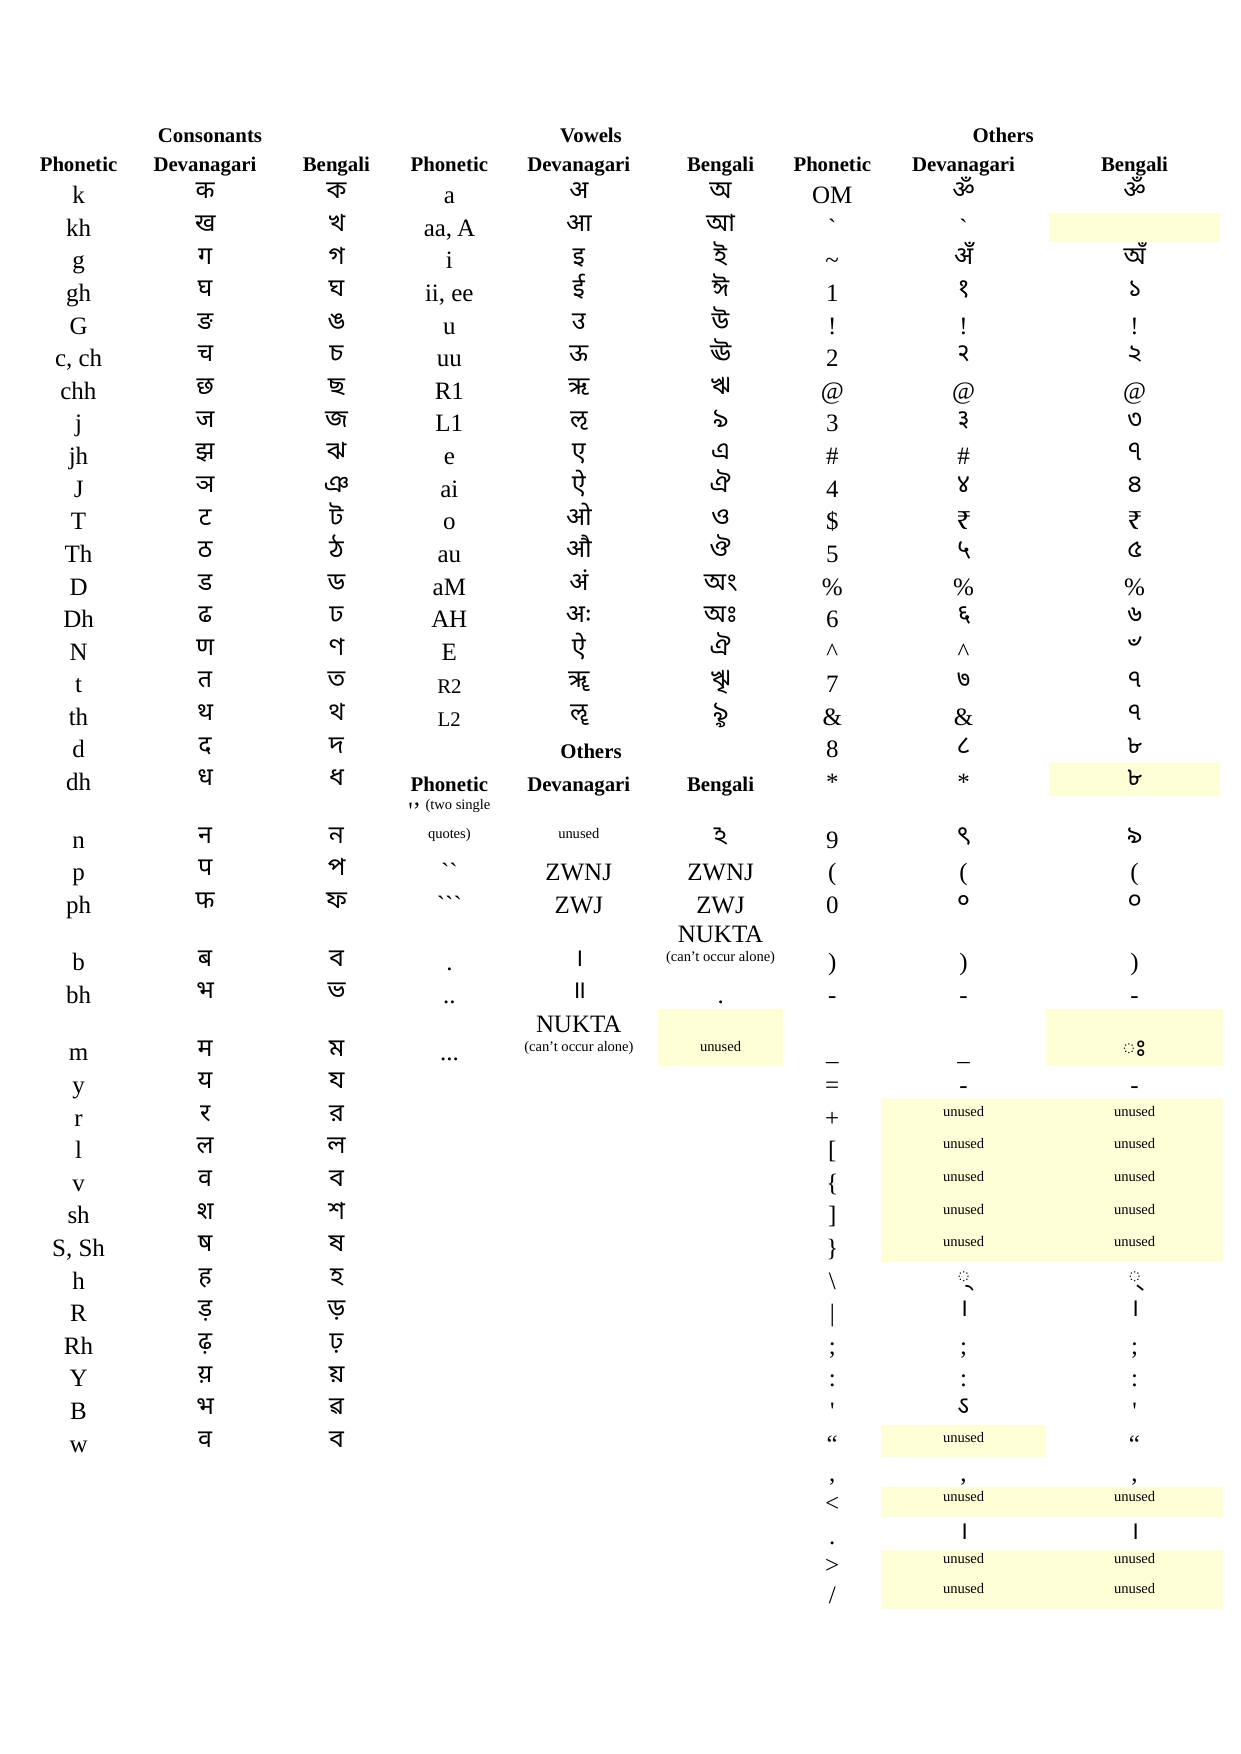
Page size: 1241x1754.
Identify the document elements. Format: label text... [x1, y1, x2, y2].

table_cell R2 [399, 666, 499, 698]
table_cell [499, 1425, 658, 1457]
table_cell AH [399, 600, 499, 633]
table_cell % [881, 568, 1046, 600]
table_cell @ [1046, 372, 1223, 405]
table_cell NUKTA (can’t occur alone) [658, 919, 783, 976]
table_cell aM [399, 568, 499, 600]
table_cell [399, 1262, 499, 1294]
table_cell ' [1046, 1392, 1223, 1425]
table_cell ২ [1046, 340, 1223, 372]
table_cell ii, ee [399, 274, 499, 307]
table_cell ऊ [499, 340, 658, 372]
table_cell L2 [399, 698, 499, 731]
table_cell ব [274, 1164, 399, 1197]
table_cell [499, 1517, 658, 1549]
table_cell ঘ [274, 274, 399, 307]
table_cell ZWNJ [658, 854, 783, 886]
table_cell [21, 1487, 136, 1517]
table_cell Bengali [274, 147, 399, 176]
table_cell [499, 1458, 658, 1487]
table_cell ছ [274, 372, 399, 405]
table_cell त [136, 666, 274, 698]
table_cell ^ [881, 633, 1046, 666]
table_cell [21, 1579, 136, 1609]
table_cell e [399, 437, 499, 470]
table_cell [499, 1327, 658, 1360]
table_cell Bengali [658, 763, 783, 796]
table_cell 3 [783, 405, 881, 437]
table_cell [658, 1392, 783, 1425]
table_cell औ [499, 535, 658, 568]
table_cell ট [274, 503, 399, 535]
table_cell ७ [881, 666, 1046, 698]
table_cell য [274, 1066, 399, 1099]
table_cell ङ [136, 307, 274, 339]
table_cell Phonetic [399, 763, 499, 796]
table_cell @ [881, 372, 1046, 405]
table_cell R1 [399, 372, 499, 405]
table_cell : [1046, 1360, 1223, 1392]
table_cell ) [1046, 919, 1223, 976]
table_cell ण [136, 633, 274, 666]
table_cell ॐ [1046, 176, 1223, 209]
table_cell NUKTA (can’t occur alone) [499, 1009, 658, 1066]
table_cell unused [881, 1099, 1046, 1131]
table_cell Devanagari [499, 147, 658, 176]
table_cell < [783, 1487, 881, 1517]
table_cell , [881, 1458, 1046, 1487]
table_cell - [881, 976, 1046, 1009]
table_cell দ [274, 731, 399, 763]
table_cell uu [399, 340, 499, 372]
table_cell Others [399, 731, 783, 763]
table_cell উ [658, 307, 783, 339]
table_cell [399, 1099, 499, 1131]
table_cell ষ [274, 1229, 399, 1262]
table_cell [658, 1458, 783, 1487]
table_cell इ [499, 242, 658, 274]
table_cell ् [881, 1262, 1046, 1294]
table_cell ॥ [499, 976, 658, 1009]
table_cell [136, 1517, 274, 1549]
table_cell unused [1046, 1487, 1223, 1517]
table_cell / [783, 1579, 881, 1609]
table_cell [658, 1197, 783, 1229]
table_cell झ [136, 437, 274, 470]
table_cell unused [1046, 1164, 1223, 1197]
table_cell . [399, 919, 499, 976]
table_cell ( [881, 854, 1046, 886]
table_cell অ [658, 176, 783, 209]
table_cell [21, 1458, 136, 1487]
table_cell o [399, 503, 499, 535]
table_cell . [658, 976, 783, 1009]
table_cell = [783, 1066, 881, 1099]
table_cell [658, 1262, 783, 1294]
table_cell । [881, 1517, 1046, 1549]
table_cell গ [274, 242, 399, 274]
table_cell ৩ [1046, 405, 1223, 437]
table_cell [399, 1392, 499, 1425]
table_cell उ [499, 307, 658, 339]
table_cell ঠ [274, 535, 399, 568]
table_cell Th [21, 535, 136, 568]
table_cell [499, 1099, 658, 1131]
table_cell & [881, 698, 1046, 731]
table_cell [399, 1066, 499, 1099]
table_cell ठ [136, 535, 274, 568]
table_cell [499, 1487, 658, 1517]
table_cell घ [136, 274, 274, 307]
table_cell % [783, 568, 881, 600]
table_cell ऋ [499, 372, 658, 405]
table_cell [1046, 209, 1223, 242]
table_cell D [21, 568, 136, 600]
table_cell '’ (two single quotes) [399, 796, 499, 853]
table_cell 0 [783, 886, 881, 919]
table_cell ५ [881, 535, 1046, 568]
table_cell १ [881, 274, 1046, 307]
table_cell ढ [136, 600, 274, 633]
table_cell [399, 1425, 499, 1457]
table_cell ৮ [1046, 731, 1223, 763]
table_cell p [21, 854, 136, 886]
table_cell aa, A [399, 209, 499, 242]
table_cell ৪ [1046, 470, 1223, 502]
table_cell Rh [21, 1327, 136, 1360]
table_cell [499, 1392, 658, 1425]
table_cell ए [499, 437, 658, 470]
table_cell ৯ [1046, 796, 1223, 853]
table_cell छ [136, 372, 274, 405]
table_cell [136, 1458, 274, 1487]
table_cell 7 [783, 666, 881, 698]
table_cell [658, 1487, 783, 1517]
table_cell ধ [274, 763, 399, 796]
table_cell ড [274, 568, 399, 600]
table_cell > [783, 1550, 881, 1579]
table_cell ড় [274, 1295, 399, 1327]
table_cell ঢ [274, 600, 399, 633]
table_cell ঞ [274, 470, 399, 502]
table_cell द [136, 731, 274, 763]
table_cell ढ़ [136, 1327, 274, 1360]
table_cell [499, 1229, 658, 1262]
table_cell র [274, 1099, 399, 1131]
table_cell व [136, 1164, 274, 1197]
table_cell म [136, 1009, 274, 1066]
table_cell ] [783, 1197, 881, 1229]
table_cell ट [136, 503, 274, 535]
table_cell unused [881, 1487, 1046, 1517]
table_cell ० [881, 886, 1046, 919]
table_cell unused [1046, 1099, 1223, 1131]
table_cell _ [881, 1009, 1046, 1066]
table_cell ১ [1046, 274, 1223, 307]
table_cell ( [783, 854, 881, 886]
table_cell `` [399, 854, 499, 886]
table_header Vowels [399, 118, 783, 147]
table_cell @ [783, 372, 881, 405]
table_cell : [881, 1360, 1046, 1392]
table_cell - [783, 976, 881, 1009]
table_cell ন [274, 796, 399, 853]
table_cell ऽ [881, 1392, 1046, 1425]
table_cell ব [274, 919, 399, 976]
table_cell [658, 1066, 783, 1099]
table_cell ₹ [1046, 503, 1223, 535]
table_cell ``` [399, 886, 499, 919]
table_cell [499, 1164, 658, 1197]
table_cell জ [274, 405, 399, 437]
table_cell ऐ [499, 470, 658, 502]
table_cell OM [783, 176, 881, 209]
table_cell , [783, 1458, 881, 1487]
table_cell [499, 1550, 658, 1579]
table_cell Dh [21, 600, 136, 633]
table_cell ঝ [274, 437, 399, 470]
table_cell [658, 1327, 783, 1360]
table_cell ई [499, 274, 658, 307]
table_cell } [783, 1229, 881, 1262]
table_cell ঌ [658, 405, 783, 437]
table_cell G [21, 307, 136, 339]
table_cell r [21, 1099, 136, 1131]
table_cell n [21, 796, 136, 853]
table_cell ণ [274, 633, 399, 666]
table_cell _ [783, 1009, 881, 1066]
table_cell “ [783, 1425, 881, 1457]
table_cell । [1046, 1517, 1223, 1549]
table_cell ভ [274, 976, 399, 1009]
table_cell ड़ [136, 1295, 274, 1327]
table_cell ६ [881, 600, 1046, 633]
table_cell sh [21, 1197, 136, 1229]
table_cell dh [21, 763, 136, 796]
table_cell भ [136, 1392, 274, 1425]
table_cell ্ [1046, 1262, 1223, 1294]
table_cell ` [881, 209, 1046, 242]
table_cell [658, 1164, 783, 1197]
table_cell y [21, 1066, 136, 1099]
table_cell ZWJ [499, 886, 658, 919]
table_cell w [21, 1425, 136, 1457]
table_cell [399, 1229, 499, 1262]
table_cell [274, 1458, 399, 1487]
table_cell unused [881, 1579, 1046, 1609]
table_cell क [136, 176, 274, 209]
table_cell ४ [881, 470, 1046, 502]
table_cell श [136, 1197, 274, 1229]
table_cell unused [881, 1197, 1046, 1229]
table_cell 9 [783, 796, 881, 853]
table_cell [499, 1262, 658, 1294]
table_cell ; [881, 1327, 1046, 1360]
table_cell ऌ [499, 405, 658, 437]
table_cell [136, 1550, 274, 1579]
table_cell m [21, 1009, 136, 1066]
table_cell [658, 1360, 783, 1392]
table_cell g [21, 242, 136, 274]
table_cell फ [136, 886, 274, 919]
table_cell ল [274, 1131, 399, 1164]
table_cell [399, 1164, 499, 1197]
table_cell 1 [783, 274, 881, 307]
table_cell ह [136, 1262, 274, 1294]
table_cell au [399, 535, 499, 568]
table_cell R [21, 1295, 136, 1327]
table_cell থ [274, 698, 399, 731]
table_cell ক [274, 176, 399, 209]
table_cell “ [1046, 1425, 1223, 1457]
table_cell ग [136, 242, 274, 274]
table_cell u [399, 307, 499, 339]
table_cell [274, 1579, 399, 1609]
table_cell [499, 1197, 658, 1229]
table_cell .. [399, 976, 499, 1009]
table_cell आ [499, 209, 658, 242]
table_cell [658, 1579, 783, 1609]
table_cell চ [274, 340, 399, 372]
table_cell ঊ [658, 340, 783, 372]
table_cell bh [21, 976, 136, 1009]
table_cell unused [881, 1229, 1046, 1262]
table_cell ঐ [658, 470, 783, 502]
table_cell [399, 1131, 499, 1164]
table_cell ) [783, 919, 881, 976]
table_cell # [783, 437, 881, 470]
table_cell ; [1046, 1327, 1223, 1360]
table_cell भ [136, 976, 274, 1009]
table_cell kh [21, 209, 136, 242]
table_cell ध [136, 763, 274, 796]
table_cell Y [21, 1360, 136, 1392]
table_cell ম [274, 1009, 399, 1066]
table_cell ` [783, 209, 881, 242]
table_cell S, Sh [21, 1229, 136, 1262]
table_cell Phonetic [399, 147, 499, 176]
table_cell [274, 1487, 399, 1517]
table_cell k [21, 176, 136, 209]
table_cell [136, 1579, 274, 1609]
table_cell ph [21, 886, 136, 919]
table_cell { [783, 1164, 881, 1197]
table_cell - [1046, 976, 1223, 1009]
table_cell Phonetic [783, 147, 881, 176]
table_cell [499, 1066, 658, 1099]
table_cell य [136, 1066, 274, 1099]
table_cell । [881, 1295, 1046, 1327]
table_cell unused [1046, 1579, 1223, 1609]
table_cell ৭ [1046, 666, 1223, 698]
table_cell थ [136, 698, 274, 731]
table_cell ञ [136, 470, 274, 502]
table_cell ! [1046, 307, 1223, 339]
table_cell व [136, 1425, 274, 1457]
table_cell [399, 1579, 499, 1609]
table_cell ब [136, 919, 274, 976]
table_cell unused [1046, 1197, 1223, 1229]
table_cell ज [136, 405, 274, 437]
table_cell ... [399, 1009, 499, 1066]
table_cell Bengali [1046, 147, 1223, 176]
table_cell ঈ [658, 274, 783, 307]
table_cell - [881, 1066, 1046, 1099]
table_cell প [274, 854, 399, 886]
table_cell \ [783, 1262, 881, 1294]
table_cell শ [274, 1197, 399, 1229]
table_cell ~ [783, 242, 881, 274]
table_cell ৫ [1046, 535, 1223, 568]
table_cell j [21, 405, 136, 437]
table_cell [658, 1550, 783, 1579]
table_cell [274, 1550, 399, 1579]
table_cell [658, 1229, 783, 1262]
table_cell ! [881, 307, 1046, 339]
table_cell unused [499, 796, 658, 853]
table_cell ঀ [1046, 437, 1223, 470]
table_cell T [21, 503, 136, 535]
table_cell ( [1046, 854, 1223, 886]
table_cell unused [1046, 1131, 1223, 1164]
table_cell ৠ [658, 666, 783, 698]
table_cell [399, 1487, 499, 1517]
table_cell [658, 1131, 783, 1164]
table_cell E [399, 633, 499, 666]
table_cell unused [658, 1009, 783, 1066]
table_cell [136, 1487, 274, 1517]
table_cell ल [136, 1131, 274, 1164]
table_cell ^ [783, 633, 881, 666]
table_cell . [783, 1517, 881, 1549]
table_cell [21, 1517, 136, 1549]
table_cell , [1046, 1458, 1223, 1487]
table_cell [399, 1458, 499, 1487]
table_cell + [783, 1099, 881, 1131]
table_cell unused [881, 1425, 1046, 1457]
table_cell [499, 1295, 658, 1327]
table_cell न [136, 796, 274, 853]
table_cell * [881, 763, 1046, 796]
table_cell ॐ [881, 176, 1046, 209]
table_cell ঋ [658, 372, 783, 405]
table_cell ৱ [274, 1392, 399, 1425]
table_cell ॠ [499, 666, 658, 698]
table_cell gh [21, 274, 136, 307]
table_cell ৺ [1046, 633, 1223, 666]
table_cell unused [881, 1164, 1046, 1197]
table_cell र [136, 1099, 274, 1131]
table_cell [658, 1295, 783, 1327]
table_cell [499, 1579, 658, 1609]
table_cell प [136, 854, 274, 886]
table_cell ₹ [881, 503, 1046, 535]
table_cell ख [136, 209, 274, 242]
table_cell अ [499, 176, 658, 209]
table_cell [274, 1517, 399, 1549]
table_cell i [399, 242, 499, 274]
table_cell # [881, 437, 1046, 470]
table_cell h [21, 1262, 136, 1294]
table_cell ZWNJ [499, 854, 658, 886]
table_cell : [783, 1360, 881, 1392]
table_cell v [21, 1164, 136, 1197]
table_cell ফ [274, 886, 399, 919]
table_cell d [21, 731, 136, 763]
table_cell ३ [881, 405, 1046, 437]
table_cell unused [881, 1550, 1046, 1579]
table_cell c, ch [21, 340, 136, 372]
table_cell unused [1046, 1550, 1223, 1579]
table_cell ८ [881, 731, 1046, 763]
table_cell chh [21, 372, 136, 405]
table_cell $ [783, 503, 881, 535]
table_cell * [783, 763, 881, 796]
table_cell 4 [783, 470, 881, 502]
table_cell ব [274, 1425, 399, 1457]
table_header Others [783, 118, 1223, 147]
table_cell [658, 1517, 783, 1549]
table_cell ओ [499, 503, 658, 535]
table_cell च [136, 340, 274, 372]
table_cell [658, 1425, 783, 1457]
table_cell ऐ [499, 633, 658, 666]
table_cell ঃ [1046, 1009, 1223, 1066]
table_cell | [783, 1295, 881, 1327]
table_cell । [499, 919, 658, 976]
table_cell ও [658, 503, 783, 535]
table_cell ০ [1046, 886, 1223, 919]
table_cell [658, 1099, 783, 1131]
table_cell অং [658, 568, 783, 600]
table_cell 8 [783, 731, 881, 763]
table_cell ९ [881, 796, 1046, 853]
table_cell b [21, 919, 136, 976]
table_cell ত [274, 666, 399, 698]
table_cell ! [783, 307, 881, 339]
table_cell ঐ [658, 633, 783, 666]
table_cell আ [658, 209, 783, 242]
table_cell ॡ [499, 698, 658, 731]
table_cell খ [274, 209, 399, 242]
table_cell ঙ [274, 307, 399, 339]
table_cell [399, 1197, 499, 1229]
table_cell ৭ [1046, 698, 1223, 731]
table_cell th [21, 698, 136, 731]
table_cell t [21, 666, 136, 698]
table_cell Bengali [658, 147, 783, 176]
table_cell [399, 1327, 499, 1360]
table_cell & [783, 698, 881, 731]
table_cell ৬ [1046, 600, 1223, 633]
table_cell B [21, 1392, 136, 1425]
table_cell ' [783, 1392, 881, 1425]
table_cell ঽ [658, 796, 783, 853]
table_cell [499, 1360, 658, 1392]
table_cell l [21, 1131, 136, 1164]
table_cell অঃ [658, 600, 783, 633]
table_cell ই [658, 242, 783, 274]
table_cell य़ [136, 1360, 274, 1392]
table_cell [399, 1517, 499, 1549]
table_cell 5 [783, 535, 881, 568]
table_cell - [1046, 1066, 1223, 1099]
table_header Consonants [21, 118, 399, 147]
table_cell Devanagari [881, 147, 1046, 176]
table_cell ZWJ [658, 886, 783, 919]
table_cell । [1046, 1295, 1223, 1327]
table_cell L1 [399, 405, 499, 437]
table_cell [499, 1131, 658, 1164]
table_cell য় [274, 1360, 399, 1392]
table_cell ष [136, 1229, 274, 1262]
table_cell [ [783, 1131, 881, 1164]
table_cell अं [499, 568, 658, 600]
table_cell Devanagari [136, 147, 274, 176]
table_cell ; [783, 1327, 881, 1360]
table_cell [399, 1360, 499, 1392]
table_cell এ [658, 437, 783, 470]
table_cell unused [881, 1131, 1046, 1164]
table_cell J [21, 470, 136, 502]
table_cell jh [21, 437, 136, 470]
table_cell Phonetic [21, 147, 136, 176]
table_cell a [399, 176, 499, 209]
table_cell অঁ [1046, 242, 1223, 274]
table_cell अँ [881, 242, 1046, 274]
table_cell ) [881, 919, 1046, 976]
table_cell ड [136, 568, 274, 600]
table_cell % [1046, 568, 1223, 600]
table_cell হ [274, 1262, 399, 1294]
table_cell ঢ় [274, 1327, 399, 1360]
table_cell २ [881, 340, 1046, 372]
table_cell ৡ [658, 698, 783, 731]
table_cell [399, 1550, 499, 1579]
table_cell unused [1046, 1229, 1223, 1262]
table_cell ঔ [658, 535, 783, 568]
table_cell Devanagari [499, 763, 658, 796]
table_cell N [21, 633, 136, 666]
table_cell [21, 1550, 136, 1579]
table_cell 6 [783, 600, 881, 633]
table_cell ai [399, 470, 499, 502]
table_cell 2 [783, 340, 881, 372]
table_cell अः [499, 600, 658, 633]
table_cell [399, 1295, 499, 1327]
